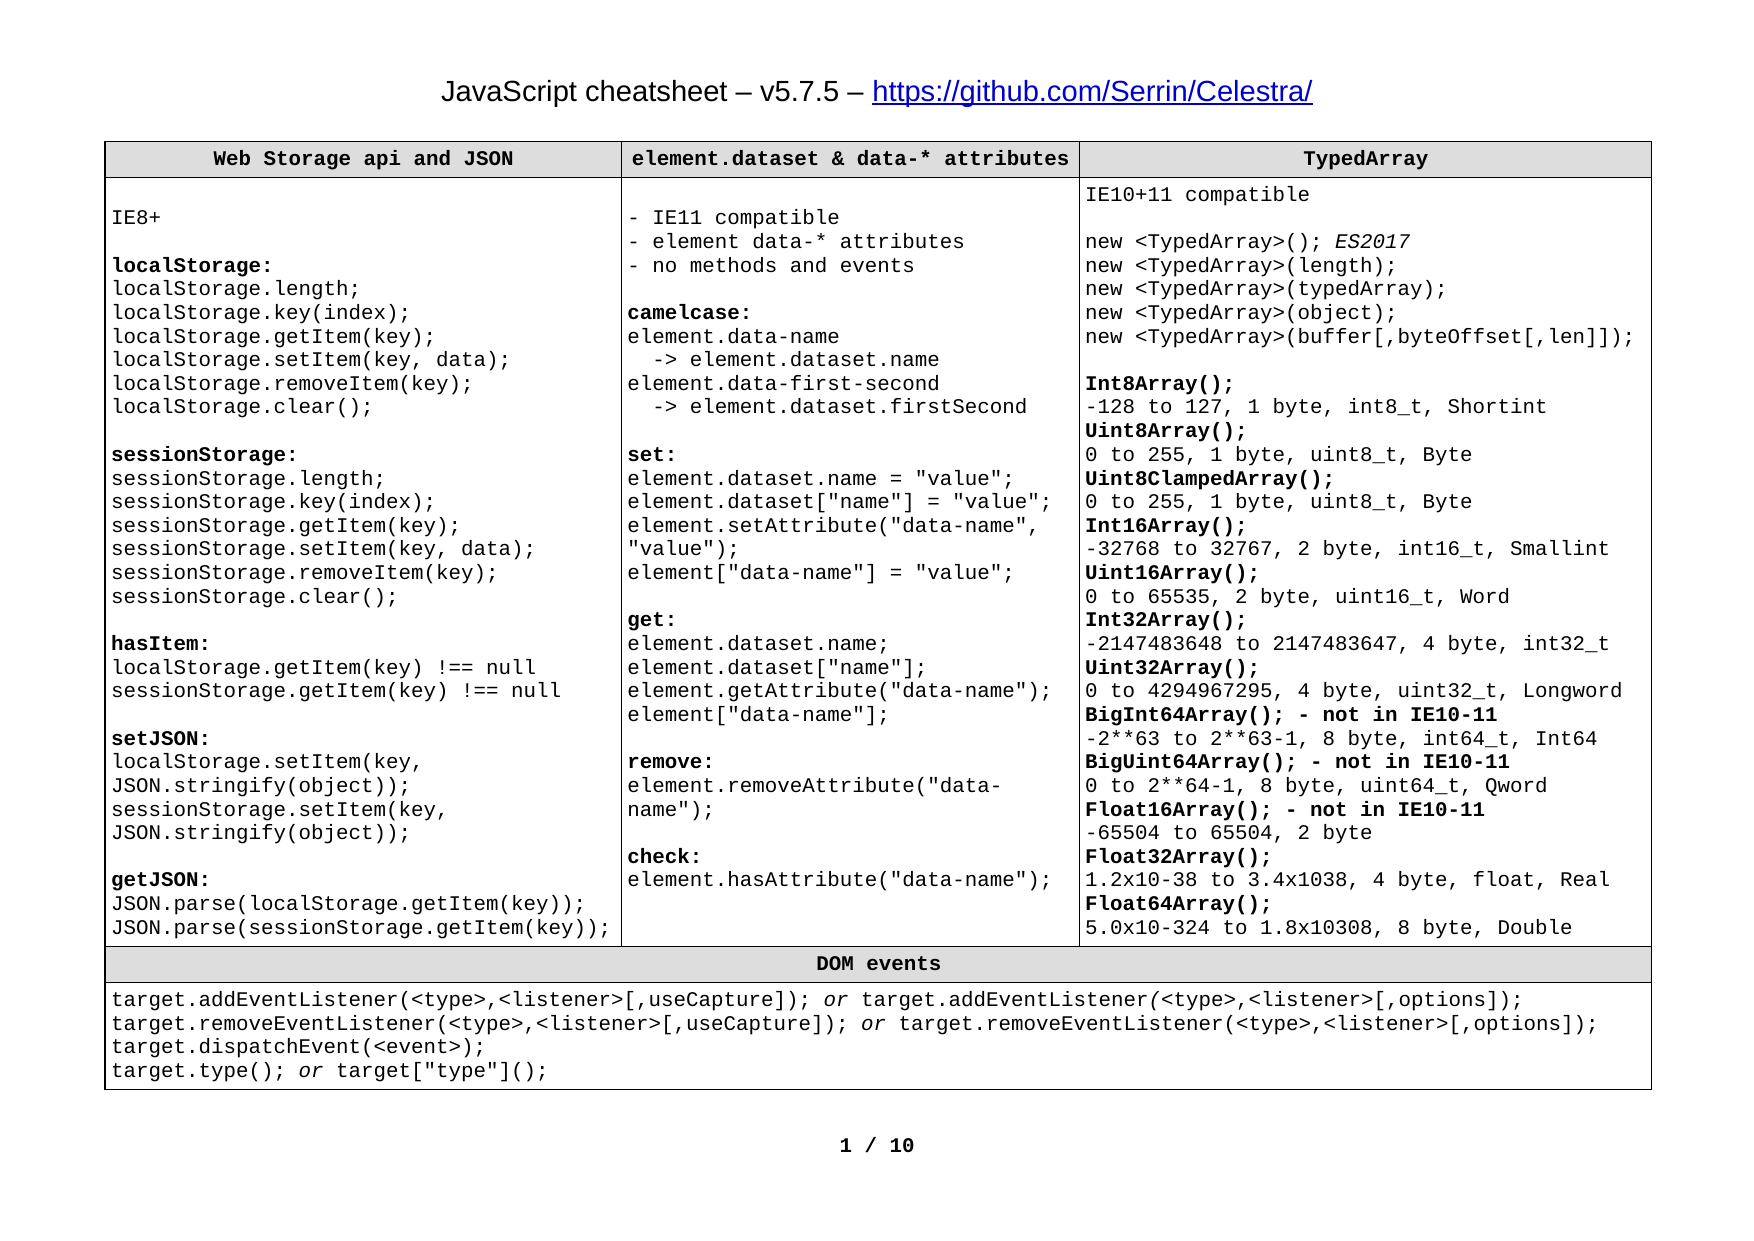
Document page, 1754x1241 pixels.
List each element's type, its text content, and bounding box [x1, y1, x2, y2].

text JavaScript cheatsheet – v5.7.5 – https://github.com/Serrin/Celestra/ [105, 74, 1648, 107]
table_cell - IE11 compatible - element data-* attributes - no methods and events camelcase: element.data-name -> element.dataset.name element.data-first-second -> element.dataset.firstSecond set: element.dataset.name = "value"; element.dataset["name"] = "value"; element.setAttribute("data-name", "value"); element["data-name"] = "value"; get: element.dataset.name; element.dataset["name"]; element.getAttribute("data-name"); element["data-name"]; remove: element.removeAttribute("data-name"); check: element.hasAttribute("data-name"); [622, 178, 1079, 946]
table_cell IE10+11 compatible new <TypedArray>(); ES2017 new <TypedArray>(length); new <TypedArray>(typedArray); new <TypedArray>(object); new <TypedArray>(buffer[,byteOffset[,len]]); Int8Array(); -128 to 127, 1 byte, int8_t, Shortint Uint8Array(); 0 to 255, 1 byte, uint8_t, Byte Uint8ClampedArray(); 0 to 255, 1 byte, uint8_t, Byte Int16Array(); -32768 to 32767, 2 byte, int16_t, Smallint Uint16Array(); 0 to 65535, 2 byte, uint16_t, Word Int32Array(); -2147483648 to 2147483647, 4 byte, int32_t Uint32Array(); 0 to 4294967295, 4 byte, uint32_t, Longword BigInt64Array(); - not in IE10-11 -2**63 to 2**63-1, 8 byte, int64_t, Int64 BigUint64Array(); - not in IE10-11 0 to 2**64-1, 8 byte, uint64_t, Qword Float16Array(); - not in IE10-11 -65504 to 65504, 2 byte Float32Array(); 1.2x10-38 to 3.4x1038, 4 byte, float, Real Float64Array(); 5.0x10-324 to 1.8x10308, 8 byte, Double [1080, 178, 1651, 946]
table_header Web Storage api and JSON [106, 142, 621, 177]
table_cell DOM events [106, 947, 1651, 982]
table_header element.dataset & data-* attributes [622, 142, 1079, 177]
table_cell IE8+ localStorage: localStorage.length; localStorage.key(index); localStorage.getItem(key); localStorage.setItem(key, data); localStorage.removeItem(key); localStorage.clear(); sessionStorage: sessionStorage.length; sessionStorage.key(index); sessionStorage.getItem(key); sessionStorage.setItem(key, data); sessionStorage.removeItem(key); sessionStorage.clear(); hasItem: localStorage.getItem(key) !== null sessionStorage.getItem(key) !== null setJSON: localStorage.setItem(key, JSON.stringify(object)); sessionStorage.setItem(key, JSON.stringify(object)); getJSON: JSON.parse(localStorage.getItem(key)); JSON.parse(sessionStorage.getItem(key)); [106, 178, 621, 946]
table_header TypedArray [1080, 142, 1651, 177]
table_cell target.addEventListener(<type>,<listener>[,useCapture]); or target.addEventListener(<type>,<listener>[,options]); target.removeEventListener(<type>,<listener>[,useCapture]); or target.removeEventListener(<type>,<listener>[,options]); target.dispatchEvent(<event>); target.type(); or target["type"](); [106, 983, 1651, 1089]
